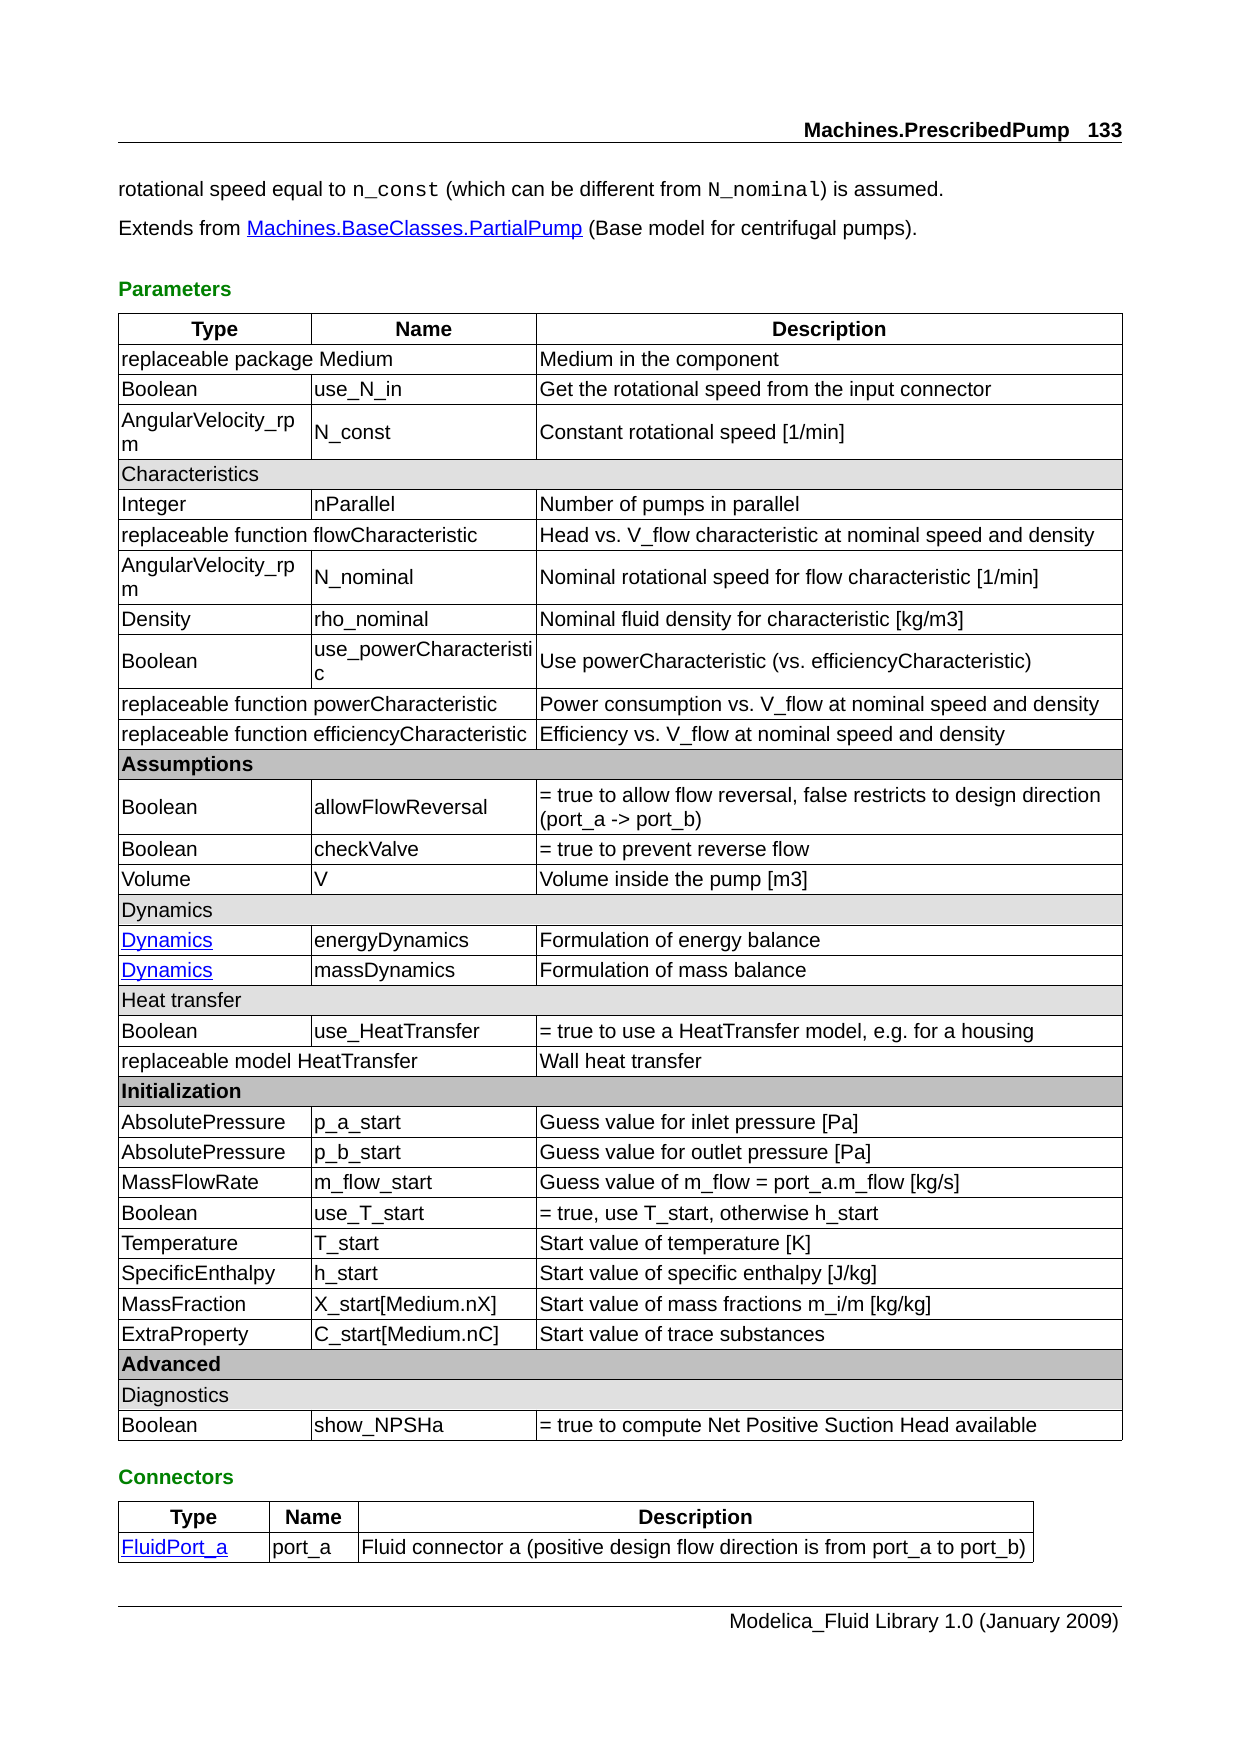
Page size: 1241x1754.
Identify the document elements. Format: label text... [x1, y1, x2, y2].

table_cell Heat transfer [119, 986, 1122, 1015]
table_cell Boolean [119, 1198, 311, 1228]
table_cell Power consumption vs. V_flow at nominal speed and density [537, 689, 1122, 719]
table_cell C_start[Medium.nC] [312, 1320, 536, 1349]
table_cell AngularVelocity_rpm [119, 551, 311, 604]
table_cell Get the rotational speed from the input connector [537, 375, 1122, 404]
table_cell Start value of mass fractions m_i/m [kg/kg] [537, 1289, 1122, 1318]
table_cell Start value of specific enthalpy [J/kg] [537, 1259, 1122, 1288]
table_cell Dynamics [119, 926, 311, 955]
table_cell ExtraProperty [119, 1320, 311, 1349]
table_header Type [119, 1502, 269, 1532]
table_cell = true to compute Net Positive Suction Head available [537, 1411, 1122, 1440]
table_cell Dynamics [119, 956, 311, 985]
table_cell Dynamics [119, 895, 1122, 924]
table_cell allowFlowReversal [312, 780, 536, 833]
table_cell Boolean [119, 635, 311, 688]
table_cell Guess value of m_flow = port_a.m_flow [kg/s] [537, 1168, 1122, 1197]
table_cell Boolean [119, 780, 311, 833]
table_cell Boolean [119, 835, 311, 864]
table_cell AbsolutePressure [119, 1107, 311, 1137]
table_cell Fluid connector a (positive design flow direction is from port_a to port_b) [359, 1533, 1033, 1562]
table_cell Start value of temperature [K] [537, 1229, 1122, 1258]
table_cell Boolean [119, 1411, 311, 1440]
table_cell massDynamics [312, 956, 536, 985]
table_header Description [359, 1502, 1033, 1532]
table_cell rho_nominal [312, 605, 536, 634]
table_cell h_start [312, 1259, 536, 1288]
table_cell = true to allow flow reversal, false restricts to design direction (port_a -> port_b) [537, 780, 1122, 833]
table_cell Start value of trace substances [537, 1320, 1122, 1349]
table_cell Formulation of mass balance [537, 956, 1122, 985]
table_cell replaceable function efficiencyCharacteristic [119, 720, 536, 749]
table_cell N_nominal [312, 551, 536, 604]
table_cell AbsolutePressure [119, 1138, 311, 1167]
table_cell Guess value for outlet pressure [Pa] [537, 1138, 1122, 1167]
table_cell Density [119, 605, 311, 634]
subtitle Connectors [118, 1465, 1122, 1489]
table_cell = true to prevent reverse flow [537, 835, 1122, 864]
table_cell nParallel [312, 490, 536, 519]
table_cell use_powerCharacteristic [312, 635, 536, 688]
table_cell Wall heat transfer [537, 1047, 1122, 1076]
table_cell Integer [119, 490, 311, 519]
table_cell Medium in the component [537, 345, 1122, 374]
table_cell Constant rotational speed [1/min] [537, 405, 1122, 458]
table_cell Guess value for inlet pressure [Pa] [537, 1107, 1122, 1137]
table_cell checkValve [312, 835, 536, 864]
table_cell Volume inside the pump [m3] [537, 865, 1122, 894]
text Extends from Machines.BaseClasses.PartialPump (Base model for centrifugal pumps). [118, 215, 1122, 239]
table_cell Characteristics [119, 460, 1122, 489]
table_cell Number of pumps in parallel [537, 490, 1122, 519]
table_cell port_a [270, 1533, 358, 1562]
table_header Name [270, 1502, 358, 1532]
table_header Type [119, 314, 311, 344]
table_cell use_N_in [312, 375, 536, 404]
table_cell = true to use a HeatTransfer model, e.g. for a housing [537, 1016, 1122, 1046]
table_cell replaceable function flowCharacteristic [119, 520, 536, 549]
table_header Description [537, 314, 1122, 344]
table_cell Efficiency vs. V_flow at nominal speed and density [537, 720, 1122, 749]
table_cell X_start[Medium.nX] [312, 1289, 536, 1318]
table_cell Temperature [119, 1229, 311, 1258]
table_cell replaceable function powerCharacteristic [119, 689, 536, 719]
table_cell AngularVelocity_rpm [119, 405, 311, 458]
table_cell m_flow_start [312, 1168, 536, 1197]
text rotational speed equal to n_const (which can be different from N_nominal) is assumed. [118, 177, 1122, 203]
table_cell replaceable model HeatTransfer [119, 1047, 536, 1076]
table_cell Diagnostics [119, 1380, 1122, 1409]
table_cell V [312, 865, 536, 894]
table_header Name [312, 314, 536, 344]
table_cell use_T_start [312, 1198, 536, 1228]
table_cell Boolean [119, 375, 311, 404]
table_cell p_b_start [312, 1138, 536, 1167]
table_cell MassFlowRate [119, 1168, 311, 1197]
table_cell replaceable package Medium [119, 345, 536, 374]
table_cell show_NPSHa [312, 1411, 536, 1440]
table_cell N_const [312, 405, 536, 458]
subtitle Parameters [118, 277, 1122, 301]
table_cell Boolean [119, 1016, 311, 1046]
table_cell Formulation of energy balance [537, 926, 1122, 955]
table_cell p_a_start [312, 1107, 536, 1137]
table_cell = true, use T_start, otherwise h_start [537, 1198, 1122, 1228]
table_cell energyDynamics [312, 926, 536, 955]
table_cell use_HeatTransfer [312, 1016, 536, 1046]
table_cell MassFraction [119, 1289, 311, 1318]
table_cell Volume [119, 865, 311, 894]
table_cell Use powerCharacteristic (vs. efficiencyCharacteristic) [537, 635, 1122, 688]
table_cell Nominal fluid density for characteristic [kg/m3] [537, 605, 1122, 634]
table_cell Assumptions [119, 750, 1122, 779]
table_cell Advanced [119, 1350, 1122, 1379]
table_cell FluidPort_a [119, 1533, 269, 1562]
table_cell T_start [312, 1229, 536, 1258]
table_cell SpecificEnthalpy [119, 1259, 311, 1288]
table_cell Nominal rotational speed for flow characteristic [1/min] [537, 551, 1122, 604]
table_cell Initialization [119, 1077, 1122, 1106]
table_cell Head vs. V_flow characteristic at nominal speed and density [537, 520, 1122, 549]
